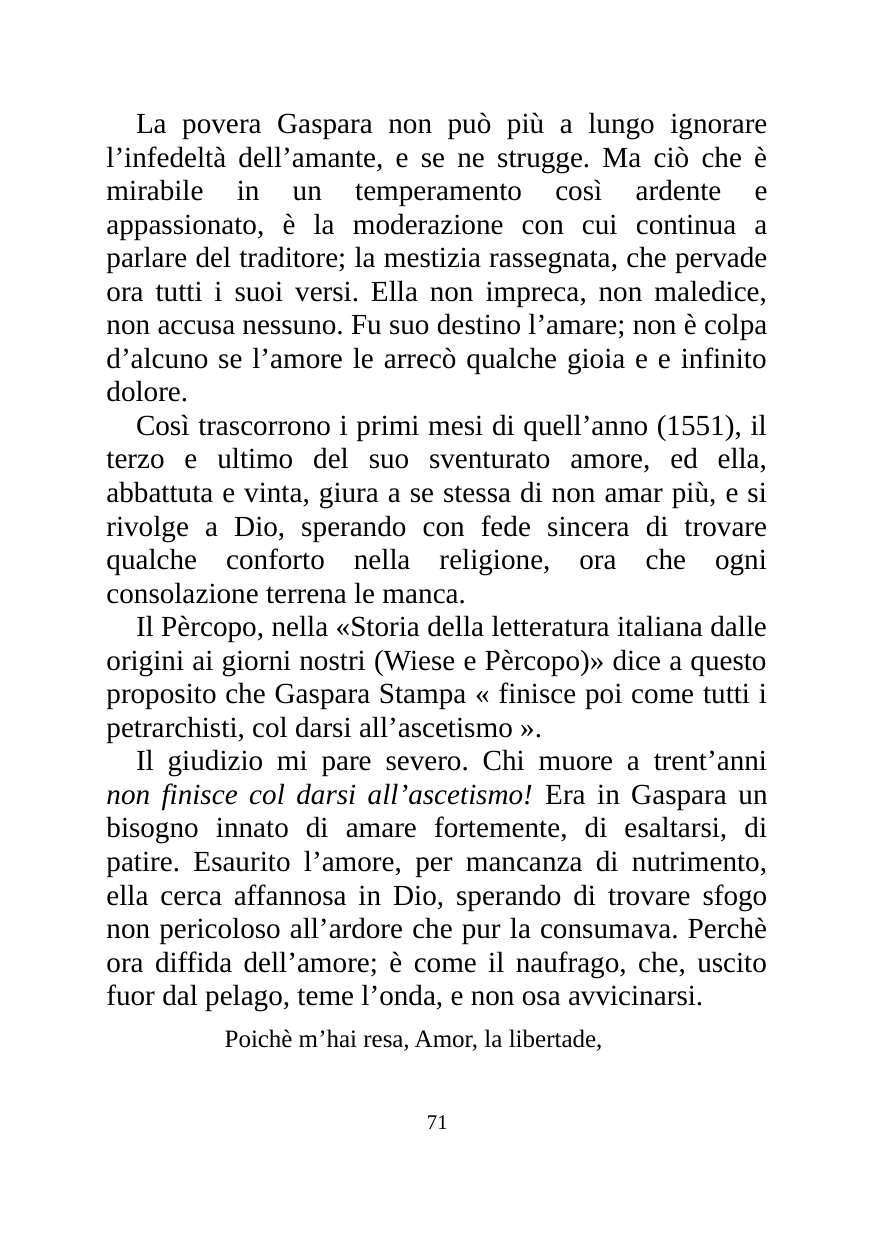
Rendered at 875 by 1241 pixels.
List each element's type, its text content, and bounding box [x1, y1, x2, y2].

text Il Pèrcopo, nella «Storia della letteratura italiana dalle origini ai giorni nostri (Wiese e Pèrcopo)» dice a questo proposito che Gaspara Stampa « finisce poi come tutti i petrarchisti, col darsi all’ascetismo ». [106, 609, 768, 743]
text Così trascorrono i primi mesi di quell’anno (1551), il terzo e ultimo del suo sventurato amore, ed ella, abbattuta e vinta, giura a se stessa di non amar più, e si rivolge a Dio, sperando con fede sincera di trovare qualche conforto nella religione, ora che ogni consolazione terrena le manca. [106, 408, 768, 609]
text La povera Gaspara non può più a lungo ignorare l’infedeltà dell’amante, e se ne strugge. Ma ciò che è mirabile in un temperamento così ardente e appassionato, è la moderazione con cui continua a parlare del traditore; la mestizia rassegnata, che pervade ora tutti i suoi versi. Ella non impreca, non maledice, non accusa nessuno. Fu suo destino l’amare; non è colpa d’alcuno se l’amore le arrecò qualche gioia e e infinito dolore. [106, 106, 768, 408]
text Il giudizio mi pare severo. Chi muore a trent’anni non finisce col darsi all’ascetismo! Era in Gaspara un bisogno innato di amare fortemente, di esaltarsi, di patire. Esaurito l’amore, per mancanza di nutrimento, ella cerca affannosa in Dio, sperando di trovare sfogo non pericoloso all’ardore che pur la consumava. Perchè ora diffida dell’amore; è come il naufrago, che, uscito fuor dal pelago, teme l’onda, e non osa avvicinarsi. [106, 743, 768, 1012]
text Poichè m’hai resa, Amor, la libertade, [224, 1024, 697, 1052]
